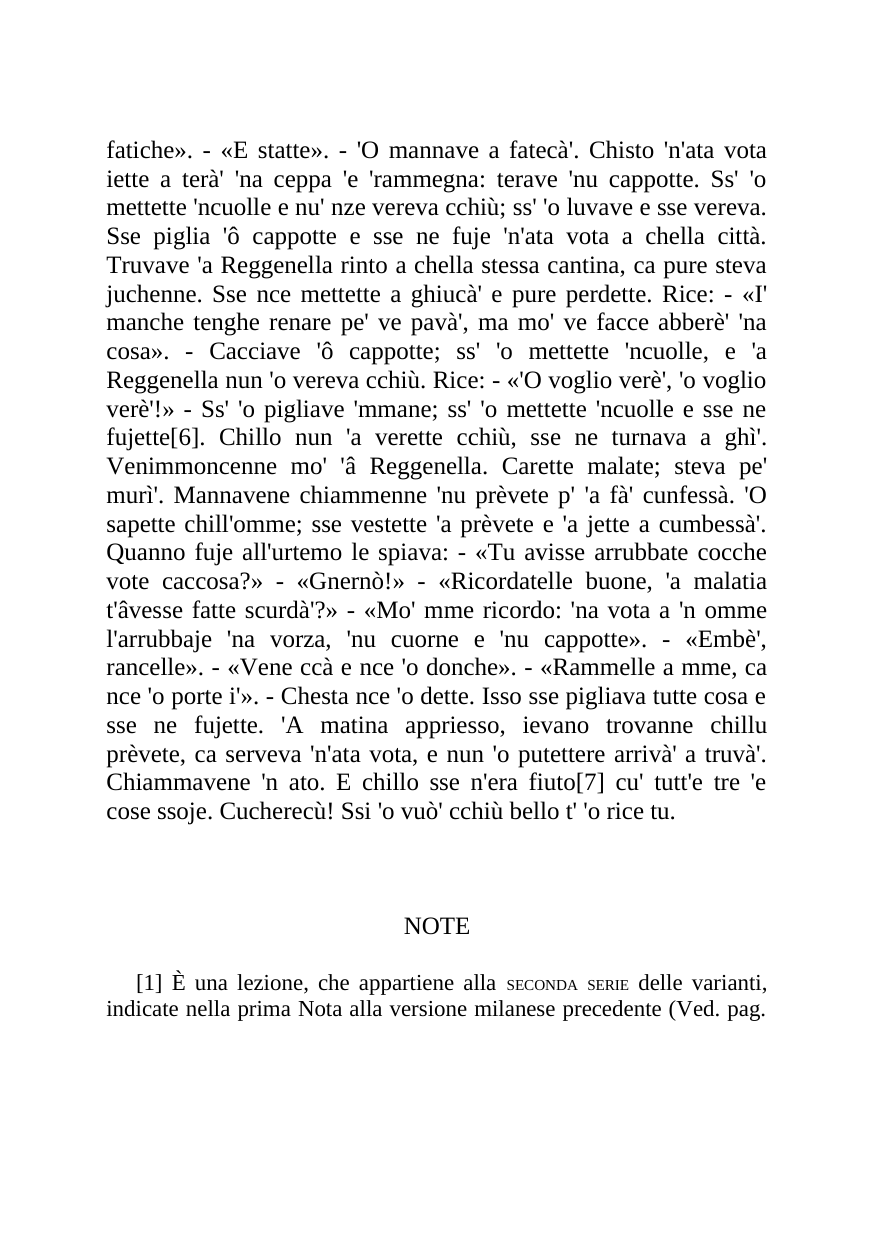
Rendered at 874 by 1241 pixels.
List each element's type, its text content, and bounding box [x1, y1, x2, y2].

text fatiche». - «E statte». - 'O mannave a fatecà'. Chisto 'n'ata vota iette a terà' 'na ceppa 'e 'rammegna: terave 'nu cappotte. Ss' 'o mettette 'ncuolle e nu' nze vereva cchiù; ss' 'o luvave e sse vereva. Sse piglia 'ô cappotte e sse ne fuje 'n'ata vota a chella città. Truvave 'a Reggenella rinto a chella stessa cantina, ca pure steva juchenne. Sse nce mettette a ghiucà' e pure perdette. Rice: - «I' manche tenghe renare pe' ve pavà', ma mo' ve facce abberè' 'na cosa». - Cacciave 'ô cappotte; ss' 'o mettette 'ncuolle, e 'a Reggenella nun 'o vereva cchiù. Rice: - «'O voglio verè', 'o voglio verè'!» - Ss' 'o pigliave 'mmane; ss' 'o mettette 'ncuolle e sse ne fujette[6]. Chillo nun 'a verette cchiù, sse ne turnava a ghì'. Venimmoncenne mo' 'â Reggenella. Carette malate; steva pe' murì'. Mannavene chiammenne 'nu prèvete p' 'a fà' cunfessà. 'O sapette chill'omme; sse vestette 'a prèvete e 'a jette a cumbessà'. Quanno fuje all'urtemo le spiava: - «Tu avisse arrubbate cocche vote caccosa?» - «Gnernò!» - «Ricordatelle buone, 'a malatia t'âvesse fatte scurdà'?» - «Mo' mme ricordo: 'na vota a 'n omme l'arrubbaje 'na vorza, 'nu cuorne e 'nu cappotte». - «Embè', rancelle». - «Vene ccà e nce 'o donche». - «Rammelle a mme, ca nce 'o porte i'». - Chesta nce 'o dette. Isso sse pigliava tutte cosa e sse ne fujette. 'A matina appriesso, ievano trovanne chillu prèvete, ca serveva 'n'ata vota, e nun 'o putettere arrivà' a truvà'. Chiammavene 'n ato. E chillo sse n'era fiuto[7] cu' tutt'e tre 'e cose ssoje. Cucherecù! Ssi 'o vuò' cchiù bello t' 'o rice tu. [106, 135, 768, 825]
text [1] È una lezione, che appartiene alla seconda serie delle varianti, indicate nella prima Nota alla versione milanese precedente (Ved. pag. [106, 969, 768, 1021]
text NOTE [106, 911, 768, 940]
